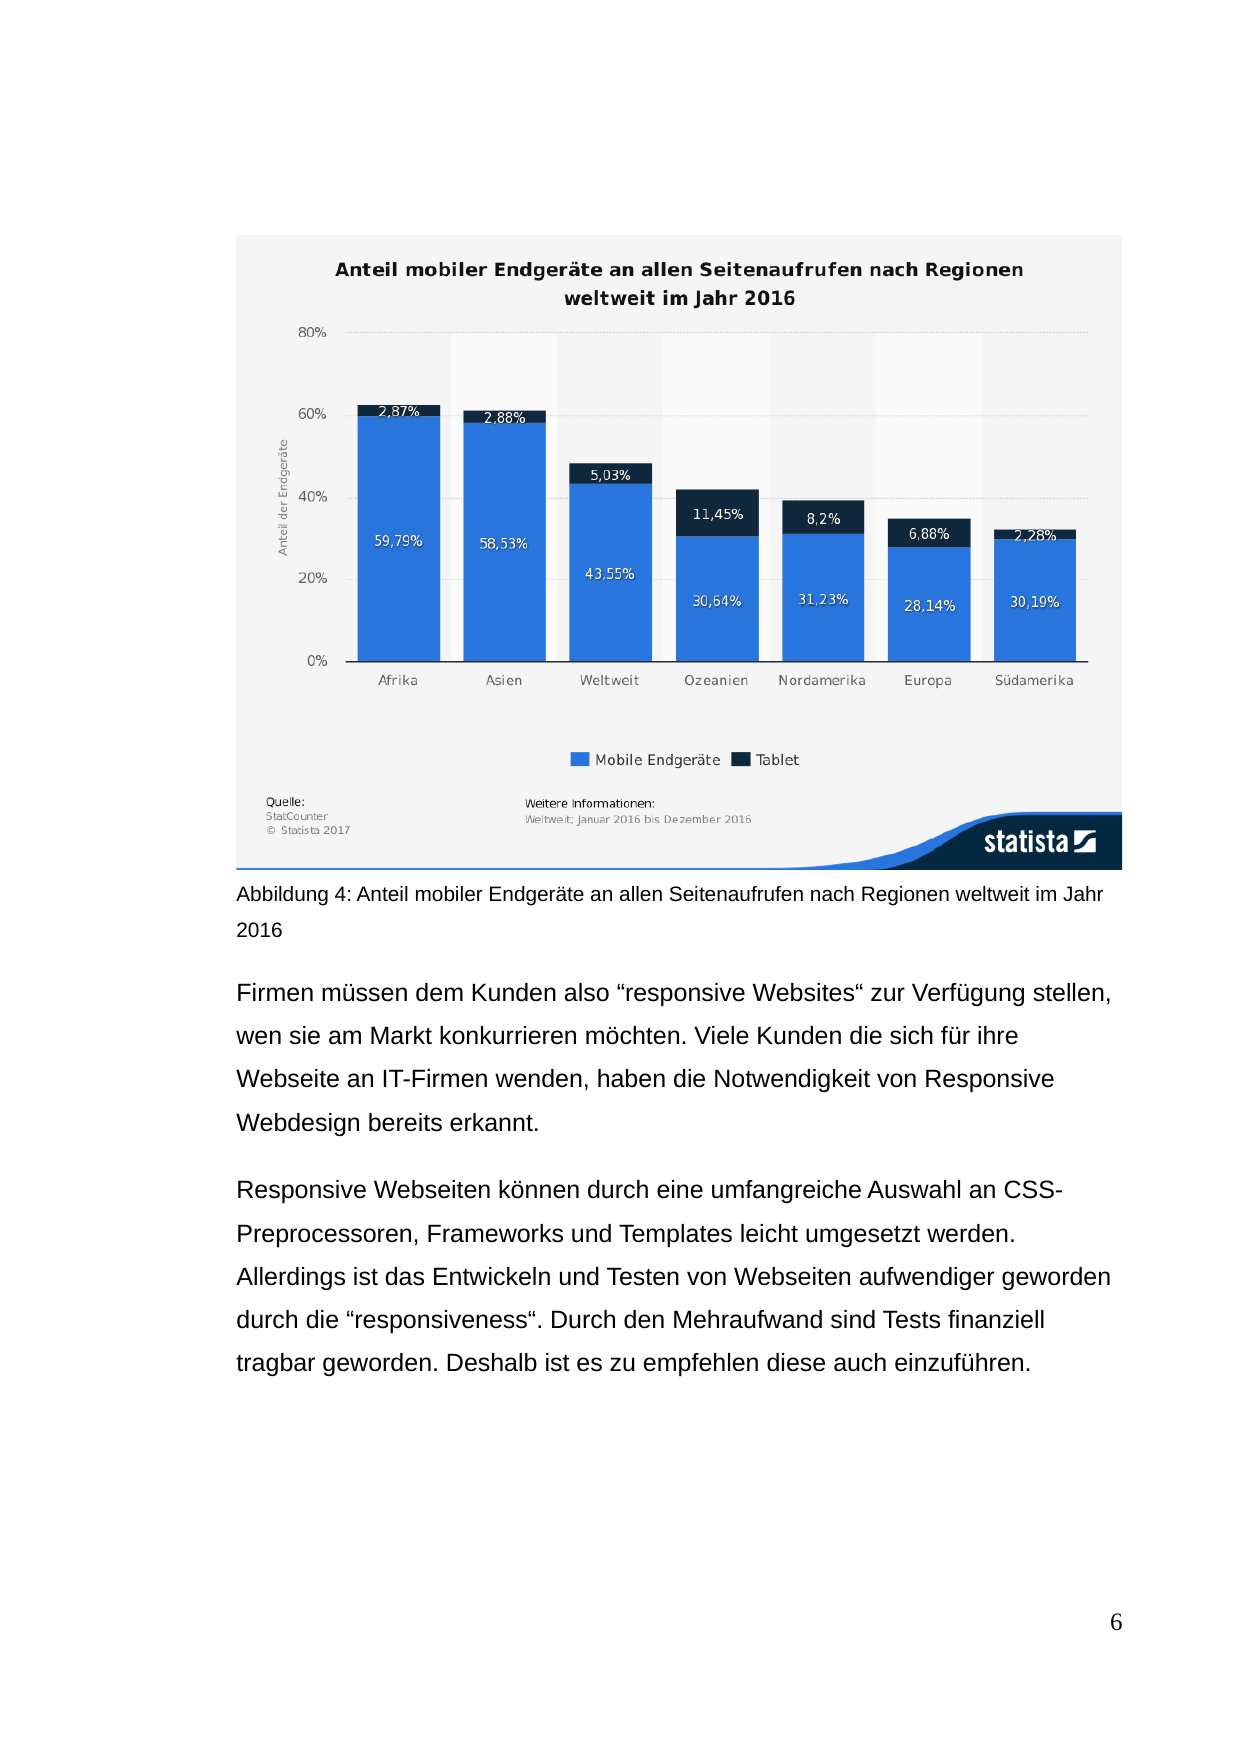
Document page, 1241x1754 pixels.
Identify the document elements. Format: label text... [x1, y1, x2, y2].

text Abbildung 4: Anteil mobiler Endgeräte an allen Seitenaufrufen nach Regionen weltweit im Jahr 2016 [236, 870, 1122, 941]
text Responsive Webseiten können durch eine umfangreiche Auswahl an CSS-Preprocessoren, Frameworks und Templates leicht umgesetzt werden. Allerdings ist das Entwickeln und Testen von Webseiten aufwendiger geworden durch die “responsiveness“. Durch den Mehraufwand sind Tests finanziell tragbar geworden. Deshalb ist es zu empfehlen diese auch einzuführen. [236, 1176, 1122, 1377]
text Firmen müssen dem Kunden also “responsive Websites“ zur Verfügung stellen, wen sie am Markt konkurrieren möchten. Viele Kunden die sich für ihre Webseite an IT-Firmen wenden, haben die Notwendigkeit von Responsive Webdesign bereits erkannt. [236, 978, 1122, 1136]
picture [236, 235, 1123, 870]
